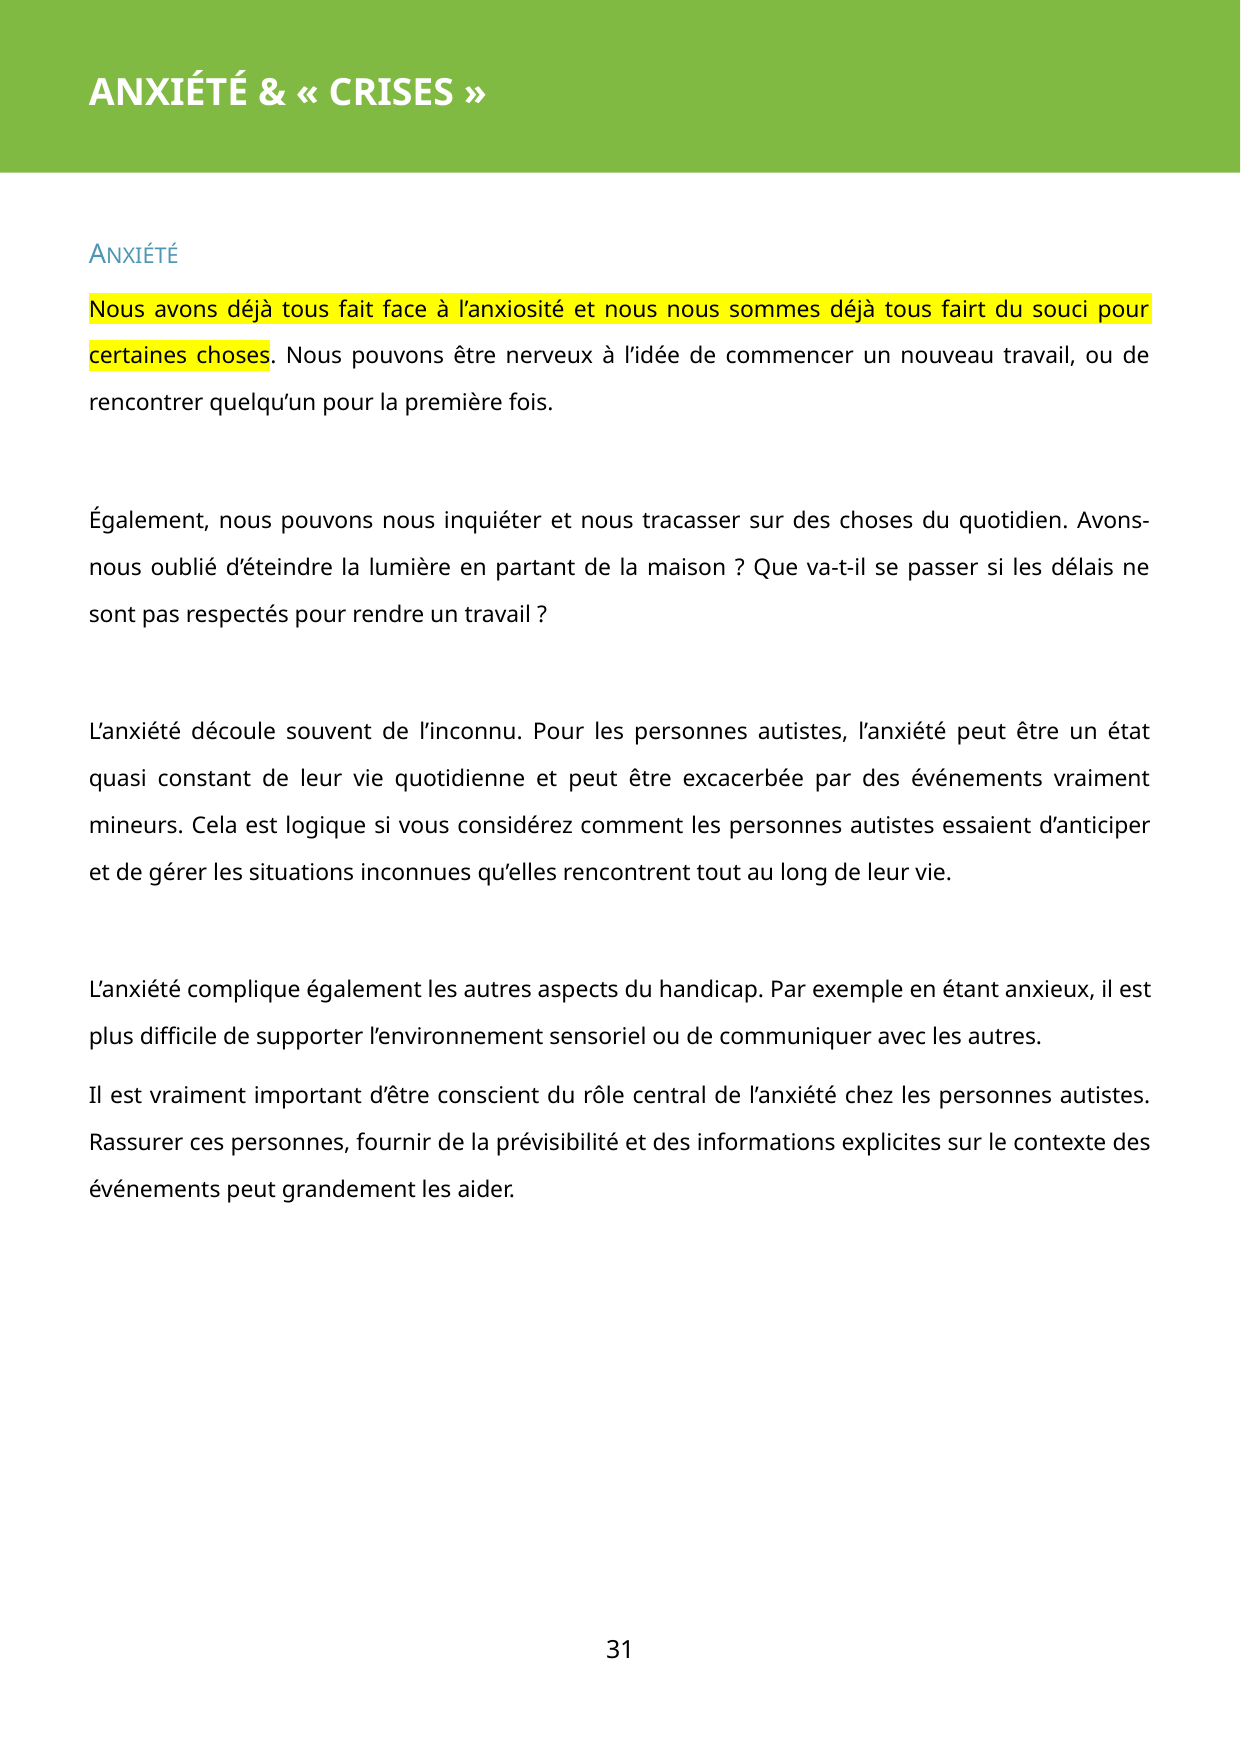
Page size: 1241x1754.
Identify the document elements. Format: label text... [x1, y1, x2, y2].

text L’anxiété complique également les autres aspects du handicap. Par exemple en étant anxieux, il est plus difficile de supporter l’environnement sensoriel ou de communiquer avec les autres. [88, 973, 1152, 1051]
text Il est vraiment important d’être conscient du rôle central de l’anxiété chez les personnes autistes. Rassurer ces personnes, fournir de la prévisibilité et des informations explicites sur le contexte des événements peut grandement les aider. [88, 1079, 1152, 1204]
text Également, nous pouvons nous inquiéter et nous tracasser sur des choses du quotidien. Avons-nous oublié d’éteindre la lumière en partant de la maison ? Que va-t-il se passer si les délais ne sont pas respectés pour rendre un travail ? [88, 504, 1152, 629]
subtitle Anxiété [88, 235, 1152, 272]
text Nous avons déjà tous fait face à l’anxiosité et nous nous sommes déjà tous fairt du souci pour certaines choses. Nous pouvons être nerveux à l’idée de commencer un nouveau travail, ou de rencontrer quelqu’un pour la première fois. [88, 293, 1152, 418]
text L’anxiété découle souvent de l’inconnu. Pour les personnes autistes, l’anxiété peut être un état quasi constant de leur vie quotidienne et peut être excacerbée par des événements vraiment mineurs. Cela est logique si vous considérez comment les personnes autistes essaient d’anticiper et de gérer les situations inconnues qu’elles rencontrent tout au long de leur vie. [88, 715, 1152, 887]
